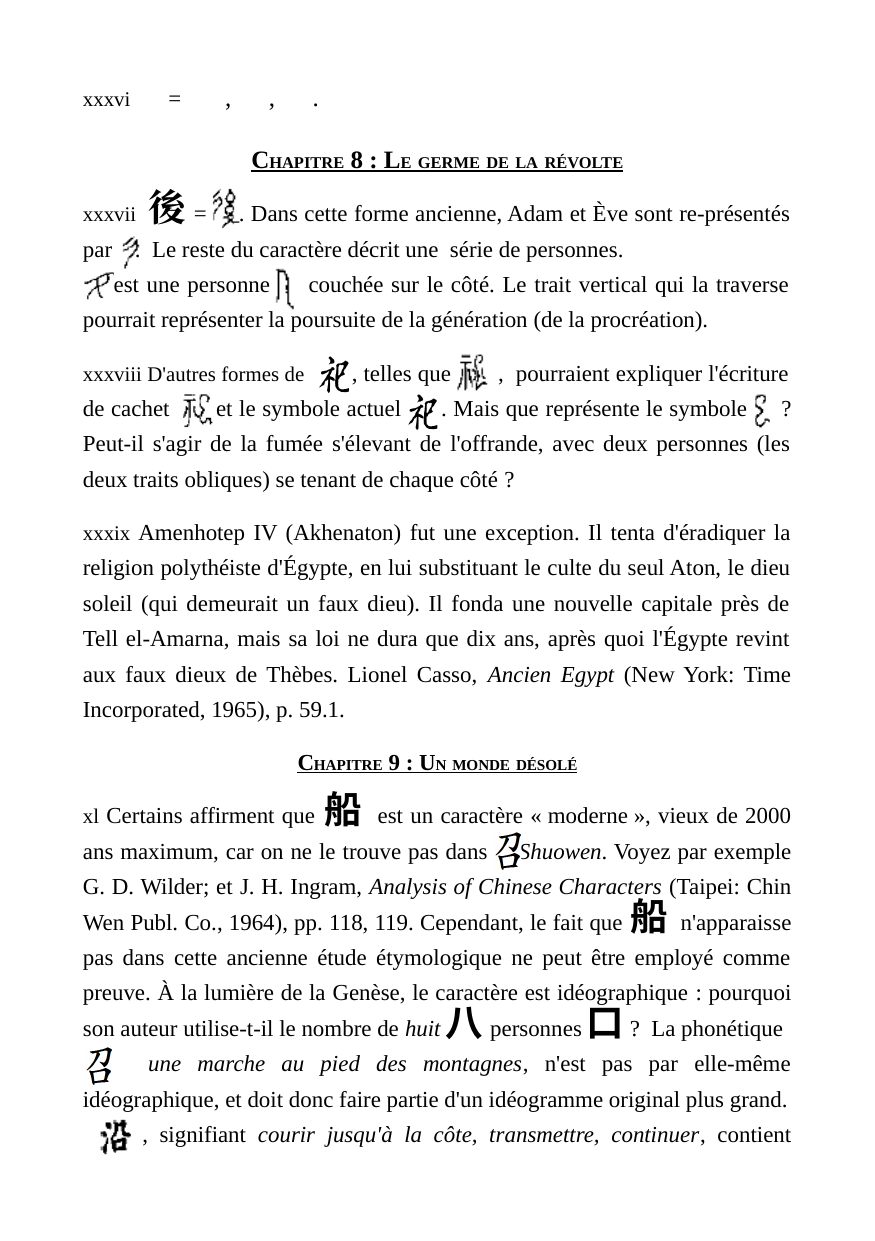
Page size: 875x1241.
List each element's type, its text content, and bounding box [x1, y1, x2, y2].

picture [452, 352, 493, 399]
text 後 = . Dans cette forme ancienne, Adam et Ève sont re-présentés par . Le reste du caractère décrit une série de personnes. [83, 193, 791, 264]
picture [85, 1047, 113, 1085]
text , signifiant courir jusqu'à la côte, transmettre, continuer, contient [83, 1114, 791, 1149]
picture [208, 184, 242, 232]
picture [97, 1116, 136, 1158]
text D'autres formes de , telles que , pourraient expliquer l'écriture de cachet et le symbole actuel . Mais que représente le symbole ? Peut-il s'agir de la fumée s'élevant de l'offrande, avec deux personnes (les deux traits obliques) se tenant de chaque côté ? [83, 353, 791, 494]
picture [318, 353, 352, 396]
picture [494, 829, 522, 872]
picture [270, 264, 302, 311]
text est une personne couchée sur le côté. Le trait vertical qui la traverse pourrait représenter la poursuite de la génération (de la procréation). [83, 264, 791, 335]
text une marche au pied des montagnes, n'est pas par elle-même idéographique, et doit donc faire partie d'un idéogramme original plus grand. [83, 1043, 791, 1114]
text Certains affirment que 船 est un caractère « moderne », vieux de 2000 ans maximum, car on ne le trouve pas dans le Shuowen. Voyez par exemple G. D. Wilder; et J. H. Ingram, Analysis of Chinese Characters (Taipei: Chin Wen Publ. Co., 1964), pp. 118, 119. Cependant, le fait que 船 n'apparaisse pas dans cette ancienne étude étymologique ne peut être employé comme preuve. À la lumière de la Genèse, le caractère est idéographique : pourquoi son auteur utilise-t-il le nombre de huit八personnes口 ? La phonétique [83, 795, 791, 1043]
text = , , . [83, 83, 791, 111]
picture [745, 387, 778, 430]
picture [82, 231, 148, 307]
picture [407, 391, 440, 433]
text Amenhotep IV (Akhenaton) fut une exception. Il tenta d'éradiquer la religion polythéiste d'Égypte, en lui substituant le culte du seul Aton, le dieu soleil (qui demeurait un faux dieu). Il fonda une nouvelle capitale près de Tell el-Amarna, mais sa loi ne dura que dix ans, après quoi l'Égypte revint aux faux dieux de Thèbes. Lionel Casso, Ancien Egypt (New York: Time Incorporated, 1965), p. 59.1. [83, 512, 791, 724]
picture [182, 388, 215, 431]
text Chapitre 8 : Le germe de la révolte [83, 140, 791, 176]
text Chapitre 9 : Un monde désolé [83, 742, 791, 778]
